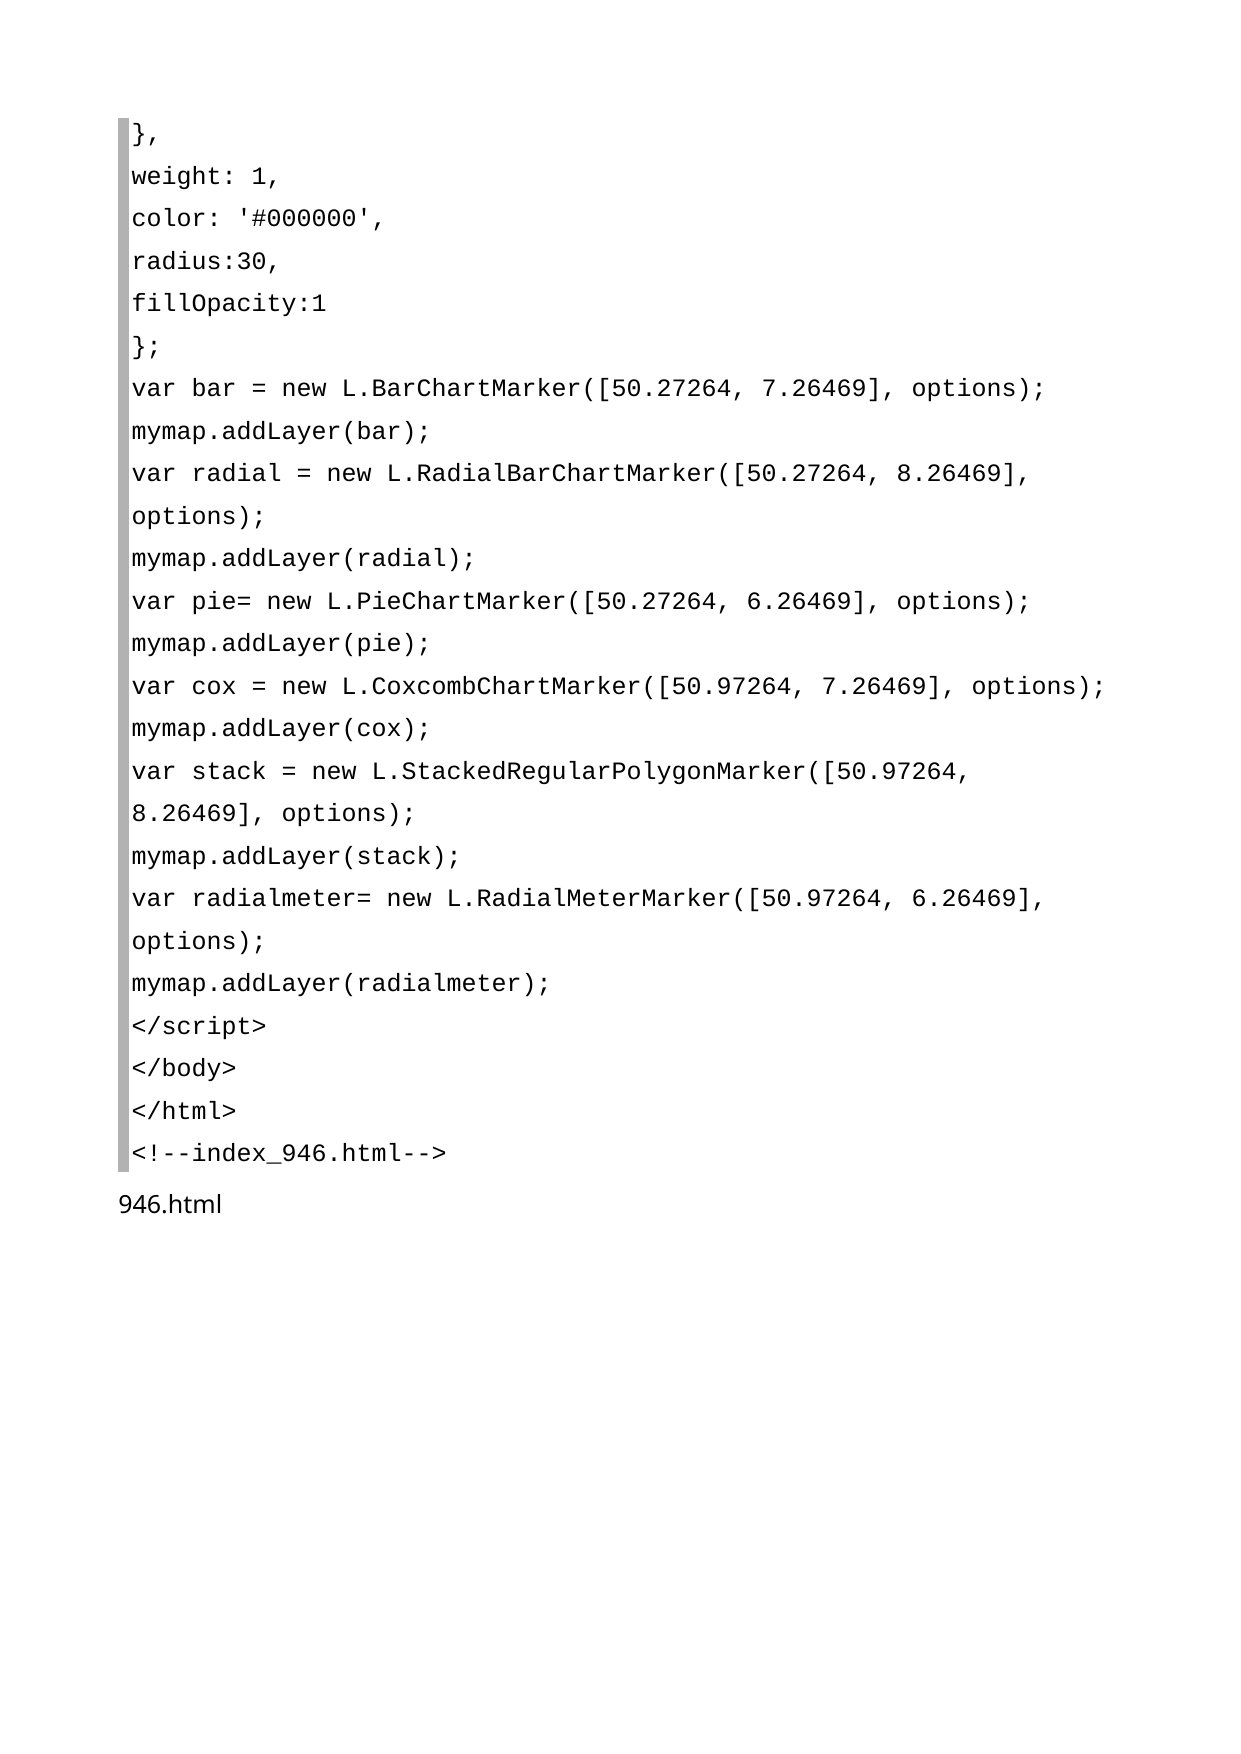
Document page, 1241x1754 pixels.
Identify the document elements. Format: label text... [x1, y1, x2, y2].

text fillOpacity:1 [129, 288, 1122, 319]
text var radialmeter= new L.RadialMeterMarker([50.97264, 6.26469], options); [129, 883, 1122, 957]
text mymap.addLayer(radialmeter); [129, 968, 1122, 999]
text var bar = new L.BarChartMarker([50.27264, 7.26469], options); [129, 373, 1122, 404]
text mymap.addLayer(cox); [129, 713, 1122, 744]
text mymap.addLayer(pie); [129, 628, 1122, 659]
text </html> [129, 1096, 1122, 1127]
text 946.html [118, 1186, 1122, 1221]
text radius:30, [129, 246, 1122, 277]
text weight: 1, [129, 161, 1122, 192]
text </body> [129, 1053, 1122, 1084]
text <!--index_946.html--> [129, 1138, 1122, 1172]
text var pie= new L.PieChartMarker([50.27264, 6.26469], options); [129, 586, 1122, 617]
text color: '#000000', [129, 203, 1122, 234]
text mymap.addLayer(stack); [129, 841, 1122, 872]
text var stack = new L.StackedRegularPolygonMarker([50.97264, 8.26469], options); [129, 756, 1122, 829]
text var cox = new L.CoxcombChartMarker([50.97264, 7.26469], options); [129, 671, 1122, 702]
text }, [129, 118, 1122, 149]
text var radial = new L.RadialBarChartMarker([50.27264, 8.26469], options); [129, 458, 1122, 532]
text mymap.addLayer(bar); [129, 416, 1122, 447]
text </script> [129, 1011, 1122, 1042]
text mymap.addLayer(radial); [129, 543, 1122, 574]
text }; [129, 331, 1122, 362]
